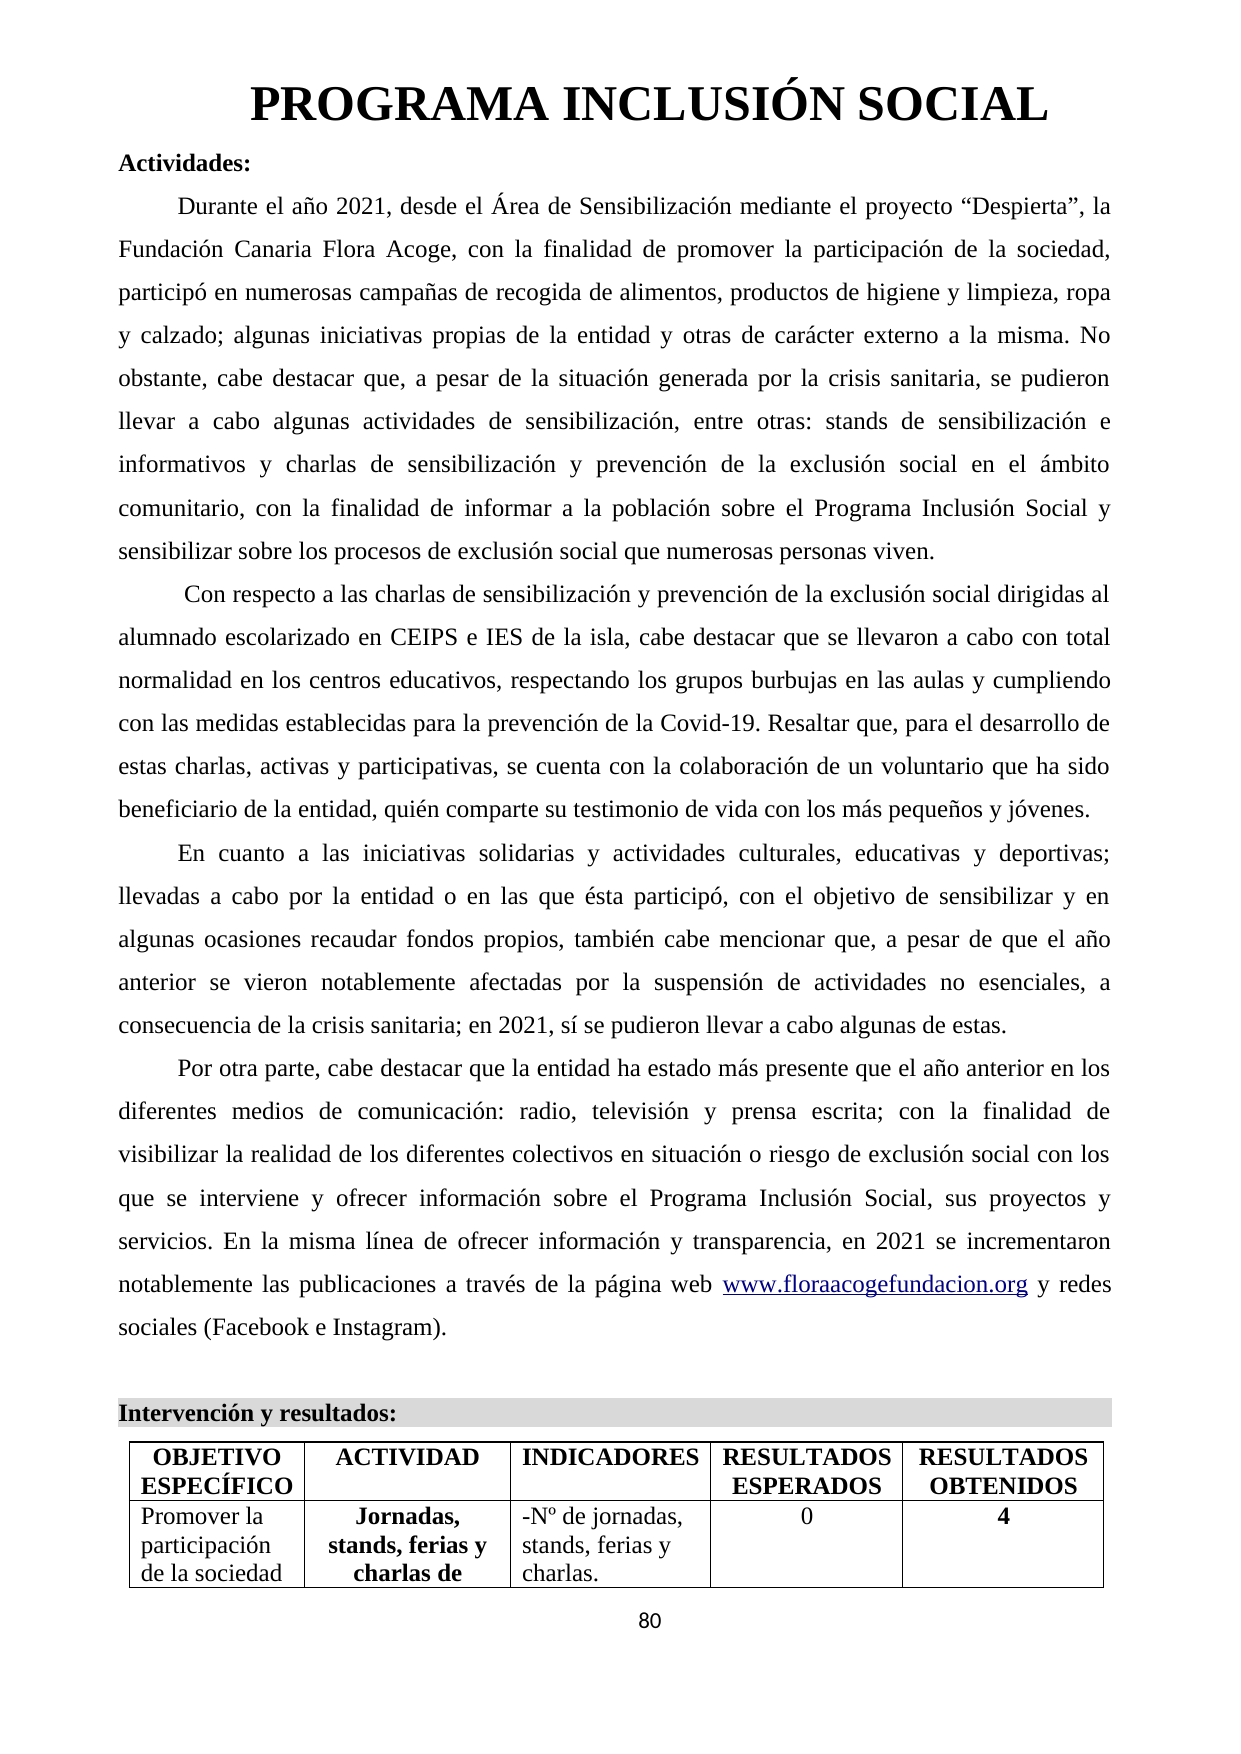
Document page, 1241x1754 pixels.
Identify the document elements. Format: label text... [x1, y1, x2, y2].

text Con respecto a las charlas de sensibilización y prevención de la exclusión social dirigidas al alumnado escolarizado en CEIPS e IES de la isla, cabe destacar que se llevaron a cabo con total normalidad en los centros educativos, respectando los grupos burbujas en las aulas y cumpliendo con las medidas establecidas para la prevención de la Covid-19. Resaltar que, para el desarrollo de estas charlas, activas y participativas, se cuenta con la colaboración de un voluntario que ha sido beneficiario de la entidad, quién comparte su testimonio de vida con los más pequeños y jóvenes. [118, 579, 1112, 823]
text Durante el año 2021, desde el Área de Sensibilización mediante el proyecto “Despierta”, la Fundación Canaria Flora Acoge, con la finalidad de promover la participación de la sociedad, participó en numerosas campañas de recogida de alimentos, productos de higiene y limpieza, ropa y calzado; algunas iniciativas propias de la entidad y otras de carácter externo a la misma. No obstante, cabe destacar que, a pesar de la situación generada por la crisis sanitaria, se pudieron llevar a cabo algunas actividades de sensibilización, entre otras: stands de sensibilización e informativos y charlas de sensibilización y prevención de la exclusión social en el ámbito comunitario, con la finalidad de informar a la población sobre el Programa Inclusión Social y sensibilizar sobre los procesos de exclusión social que numerosas personas viven. [118, 191, 1112, 564]
text En cuanto a las iniciativas solidarias y actividades culturales, educativas y deportivas; llevadas a cabo por la entidad o en las que ésta participó, con el objetivo de sensibilizar y en algunas ocasiones recaudar fondos propios, también cabe mencionar que, a pesar de que el año anterior se vieron notablemente afectadas por la suspensión de actividades no esenciales, a consecuencia de la crisis sanitaria; en 2021, sí se pudieron llevar a cabo algunas de estas. [118, 838, 1112, 1039]
table_header RESULTADOS ESPERADOS [711, 1443, 902, 1500]
table_cell 0 [711, 1501, 902, 1577]
table_header INDICADORES [511, 1443, 710, 1500]
table_cell Jornadas, stands, ferias y charlas de [305, 1501, 510, 1577]
text Intervención y resultados: [118, 1398, 1112, 1427]
text Por otra parte, cabe destacar que la entidad ha estado más presente que el año anterior en los diferentes medios de comunicación: radio, televisión y prensa escrita; con la finalidad de visibilizar la realidad de los diferentes colectivos en situación o riesgo de exclusión social con los que se interviene y ofrecer información sobre el Programa Inclusión Social, sus proyectos y servicios. En la misma línea de ofrecer información y transparencia, en 2021 se incrementaron notablemente las publicaciones a través de la página web www.floraacogefundacion.org y redes sociales (Facebook e Instagram). [118, 1053, 1112, 1341]
text Actividades: [118, 148, 1112, 176]
table_cell 4 [903, 1501, 1103, 1577]
table_cell -Nº de jornadas, stands, ferias y charlas. [511, 1501, 710, 1577]
table_header ACTIVIDAD [305, 1443, 510, 1500]
table_header RESULTADOS OBTENIDOS [903, 1443, 1103, 1500]
table_cell Promover la participación de la sociedad [130, 1501, 304, 1577]
table_header OBJETIVO ESPECÍFICO [130, 1443, 304, 1500]
